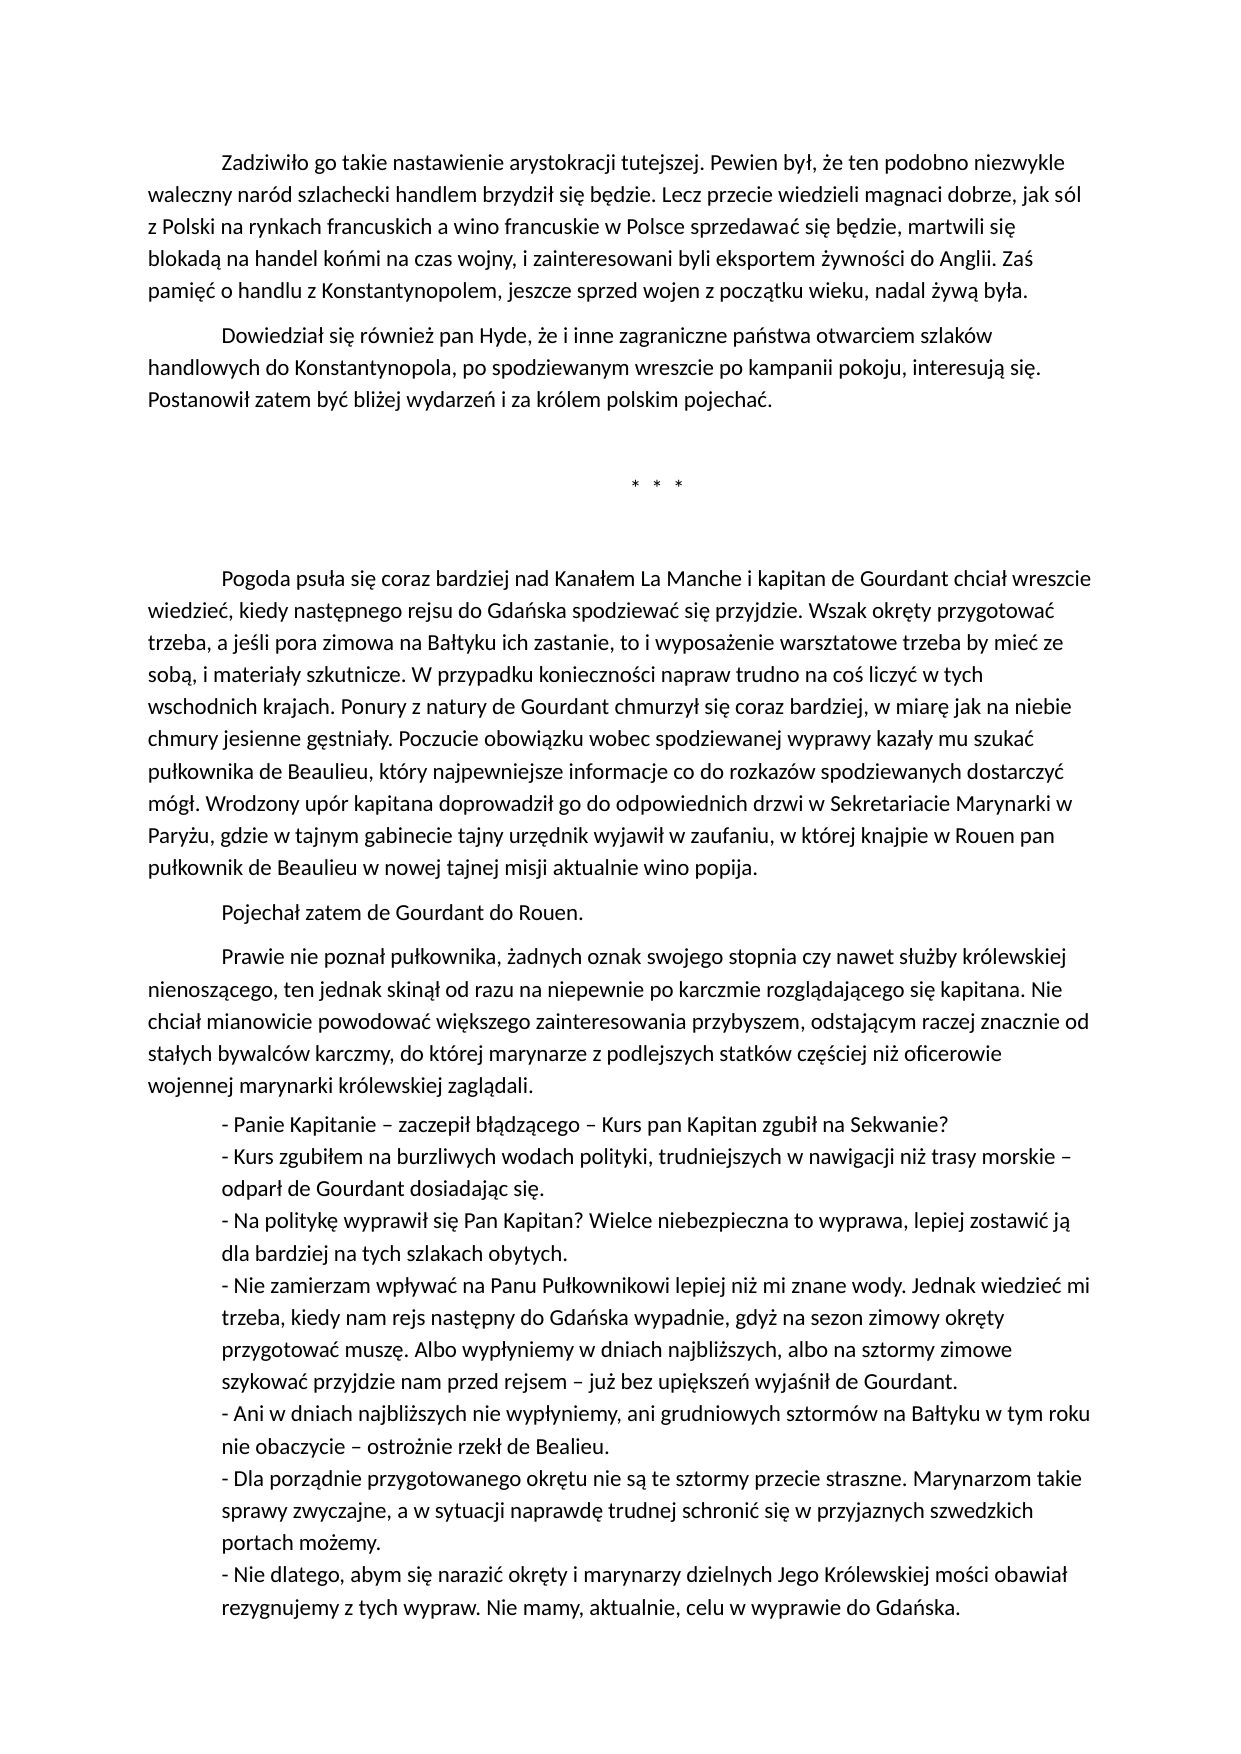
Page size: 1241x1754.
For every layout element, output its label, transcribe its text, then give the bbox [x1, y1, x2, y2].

text - Ani w dniach najbliższych nie wypłyniemy, ani grudniowych sztormów na Bałtyku w tym roku nie obaczycie – ostrożnie rzekł de Bealieu. [221, 1399, 1093, 1460]
text Prawie nie poznał pułkownika, żadnych oznak swojego stopnia czy nawet służby królewskiej nienoszącego, ten jednak skinął od razu na niepewnie po karczmie rozglądającego się kapitana. Nie chciał mianowicie powodować większego zainteresowania przybyszem, odstającym raczej znacznie od stałych bywalców karczmy, do której marynarze z podlejszych statków częściej niż oficerowie wojennej marynarki królewskiej zaglądali. [148, 942, 1093, 1099]
text - Dla porządnie przygotowanego okrętu nie są te sztormy przecie straszne. Marynarzom takie sprawy zwyczajne, a w sytuacji naprawdę trudnej schronić się w przyjaznych szwedzkich portach możemy. [221, 1464, 1093, 1556]
text - Na politykę wyprawił się Pan Kapitan? Wielce niebezpieczna to wyprawa, lepiej zostawić ją dla bardziej na tych szlakach obytych. [221, 1206, 1093, 1267]
text - Nie zamierzam wpływać na Panu Pułkownikowi lepiej niż mi znane wody. Jednak wiedzieć mi trzeba, kiedy nam rejs następny do Gdańska wypadnie, gdyż na sezon zimowy okręty przygotować muszę. Albo wypłyniemy w dniach najbliższych, albo na sztormy zimowe szykować przyjdzie nam przed rejsem – już bez upiększeń wyjaśnił de Gourdant. [221, 1271, 1093, 1395]
text Dowiedział się również pan Hyde, że i inne zagraniczne państwa otwarciem szlaków handlowych do Konstantynopola, po spodziewanym wreszcie po kampanii pokoju, interesują się. Postanowił zatem być bliżej wydarzeń i za królem polskim pojechać. [148, 321, 1093, 413]
text Zadziwiło go takie nastawienie arystokracji tutejszej. Pewien był, że ten podobno niezwykle waleczny naród szlachecki handlem brzydził się będzie. Lecz przecie wiedzieli magnaci dobrze, jak sól z Polski na rynkach francuskich a wino francuskie w Polsce sprzedawać się będzie, martwili się blokadą na handel końmi na czas wojny, i zainteresowani byli eksportem żywności do Anglii. Zaś pamięć o handlu z Konstantynopolem, jeszcze sprzed wojen z początku wieku, nadal żywą była. [148, 148, 1093, 304]
text - Panie Kapitanie – zaczepił błądzącego – Kurs pan Kapitan zgubił na Sekwanie? [221, 1110, 1093, 1138]
text Pogoda psuła się coraz bardziej nad Kanałem La Manche i kapitan de Gourdant chciał wreszcie wiedzieć, kiedy następnego rejsu do Gdańska spodziewać się przyjdzie. Wszak okręty przygotować trzeba, a jeśli pora zimowa na Bałtyku ich zastanie, to i wyposażenie warsztatowe trzeba by mieć ze sobą, i materiały szkutnicze. W przypadku konieczności napraw trudno na coś liczyć w tych wschodnich krajach. Ponury z natury de Gourdant chmurzył się coraz bardziej, w miarę jak na niebie chmury jesienne gęstniały. Poczucie obowiązku wobec spodziewanej wyprawy kazały mu szukać pułkownika de Beaulieu, który najpewniejsze informacje co do rozkazów spodziewanych dostarczyć mógł. Wrodzony upór kapitana doprowadził go do odpowiednich drzwi w Sekretariacie Marynarki w Paryżu, gdzie w tajnym gabinecie tajny urzędnik wyjawił w zaufaniu, w której knajpie w Rouen pan pułkownik de Beaulieu w nowej tajnej misji aktualnie wino popija. [148, 564, 1093, 881]
text - Kurs zgubiłem na burzliwych wodach polityki, trudniejszych w nawigacji niż trasy morskie – odparł de Gourdant dosiadając się. [221, 1142, 1093, 1202]
text * * * [148, 474, 1093, 502]
text Pojechał zatem de Gourdant do Rouen. [148, 898, 1093, 926]
text - Nie dlatego, abym się narazić okręty i marynarzy dzielnych Jego Królewskiej mości obawiał rezygnujemy z tych wypraw. Nie mamy, aktualnie, celu w wyprawie do Gdańska. [221, 1561, 1093, 1621]
